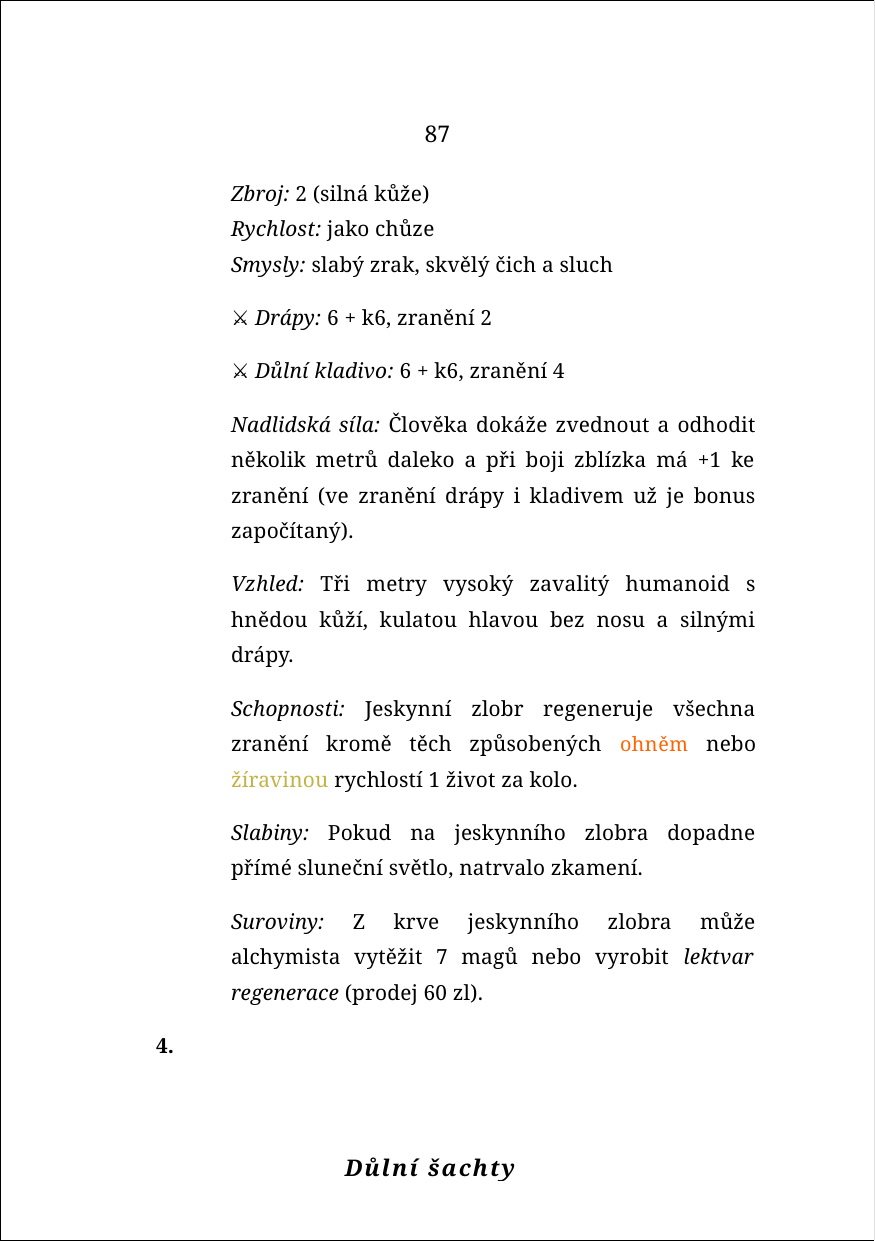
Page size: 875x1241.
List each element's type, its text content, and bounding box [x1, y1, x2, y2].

list Schopnosti: Jeskynní zlobr regeneruje všechna zranění kromě těch způsobených ohněm nebo žíravinou rychlostí 1 život za kolo. [193, 694, 756, 793]
list Vzhled: Tři metry vysoký zavalitý humanoid s hnědou kůží, kulatou hlavou bez nosu a silnými drápy. [193, 569, 756, 669]
list Rychlost: jako chůze [193, 214, 756, 243]
list Suroviny: Z krve jeskynního zlobra může alchymista vytěžit 7 magů nebo vyrobit lektvar regenerace (prodej 60 zl). [193, 907, 756, 1006]
list Nadlidská síla: Člověka dokáže zvednout a odhodit několik metrů daleko a při boji zblízka má +1 ke zranění (ve zranění drápy i kladivem už je bonus započítaný). [193, 410, 756, 545]
list Zbroj: 2 (silná kůže) [193, 179, 756, 207]
list ⚔ Důlní kladivo: 6 + k6, zranění 4 [193, 356, 756, 385]
list Slabiny: Pokud na jeskynního zlobra dopadne přímé sluneční světlo, natrvalo zkamení. [193, 818, 756, 882]
list Smysly: slabý zrak, skvělý čich a sluch [193, 250, 756, 278]
list ⚔ Drápy: 6 + k6, zranění 2 [193, 303, 756, 332]
